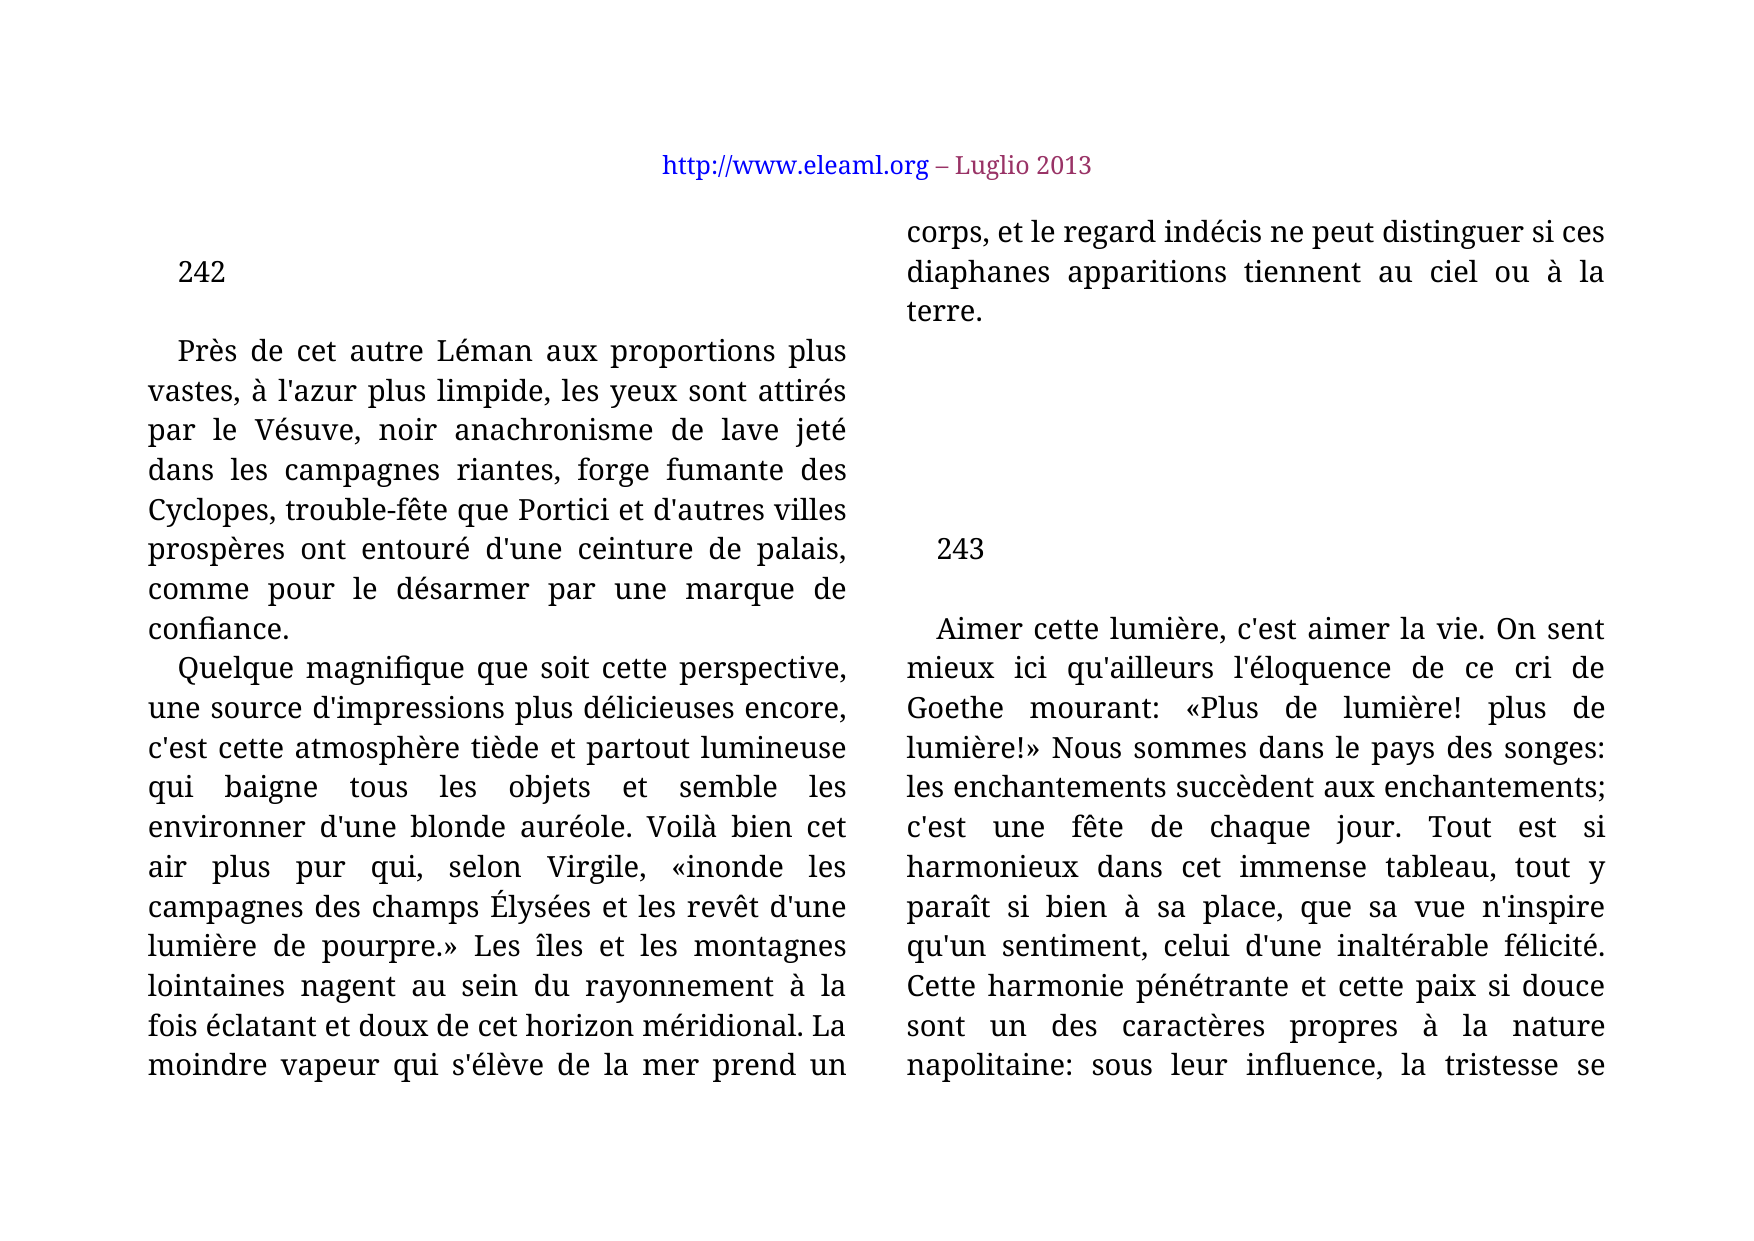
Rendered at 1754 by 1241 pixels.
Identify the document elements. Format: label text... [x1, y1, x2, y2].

text 242 [148, 251, 847, 291]
text 243 [906, 529, 1606, 568]
text corps, et le regard indécis ne peut distinguer si ces diaphanes apparitions tiennent au ciel ou à la terre. [906, 211, 1606, 330]
text Près de cet autre Léman aux proportions plus vastes, à l'azur plus limpide, les yeux sont attirés par le Vésuve, noir anachronisme de lave jeté dans les campagnes riantes, forge fumante des Cyclopes, trouble-fête que Portici et d'autres villes prospères ont entouré d'une ceinture de palais, comme pour le désarmer par une marque de confiance. [148, 330, 847, 648]
text Aimer cette lumière, c'est aimer la vie. On sent mieux ici qu'ailleurs l'éloquence de ce cri de Goethe mourant: «Plus de lumière! plus de lumière!» Nous sommes dans le pays des songes: les enchantements succèdent aux enchantements; c'est une fête de chaque jour. Tout est si harmonieux dans cet immense tableau, tout y paraît si bien à sa place, que sa vue n'inspire qu'un sentiment, celui d'une inaltérable félicité. Cette harmonie pénétrante et cette paix si douce sont un des caractères propres à la nature napolitaine: sous leur influence, la tristesse se [906, 608, 1606, 1084]
text Quelque magnifique que soit cette perspective, une source d'impressions plus délicieuses encore, c'est cette atmosphère tiède et partout lumineuse qui baigne tous les objets et semble les environner d'une blonde auréole. Voilà bien cet air plus pur qui, selon Virgile, «inonde les campagnes des champs Élysées et les revêt d'une lumière de pourpre.» Les îles et les montagnes lointaines nagent au sein du rayonnement à la fois éclatant et doux de cet horizon méridional. La moindre vapeur qui s'élève de la mer prend un [148, 648, 847, 1084]
